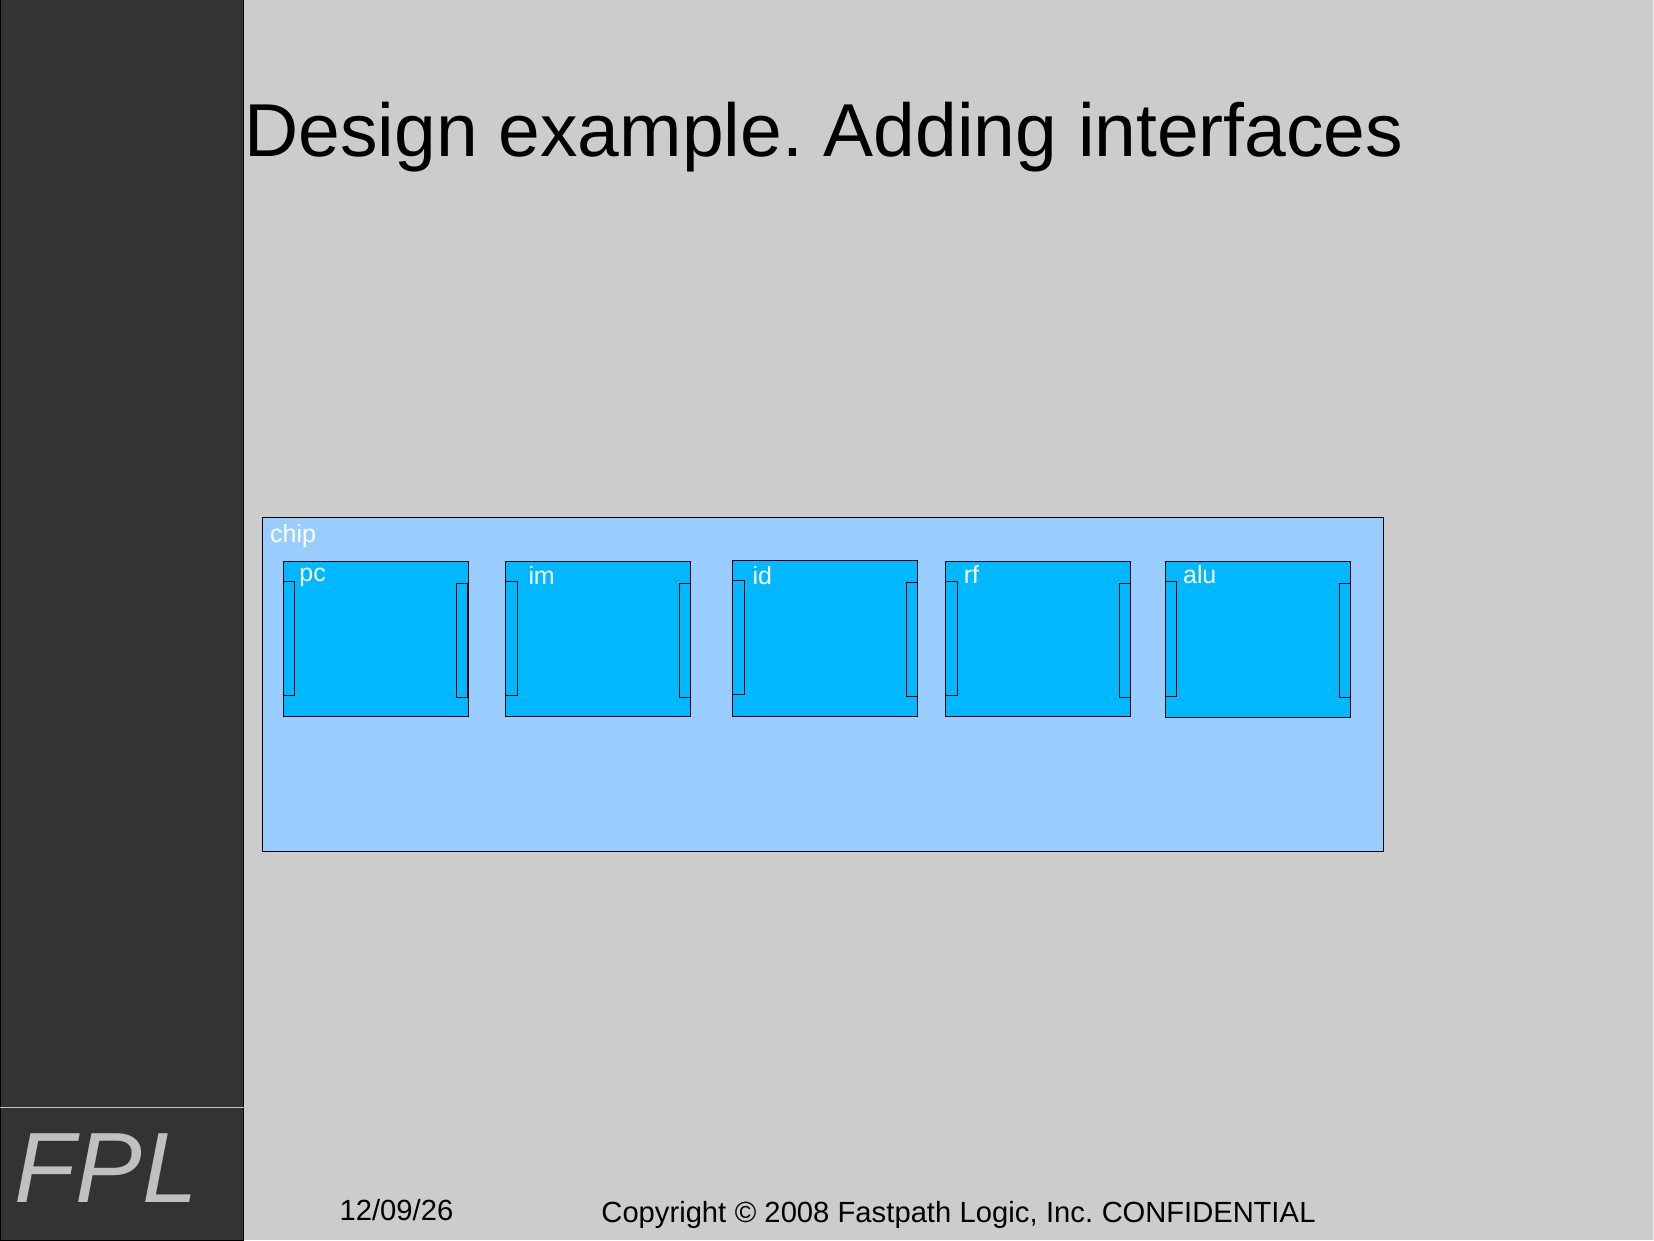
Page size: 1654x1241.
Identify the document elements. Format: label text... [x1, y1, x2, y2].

text_box alu [1168, 552, 1251, 606]
title Design example. Adding interfaces [118, 41, 1531, 219]
text_box im [513, 554, 577, 607]
text_box pc [284, 551, 348, 604]
text_box id [737, 554, 820, 607]
text_box chip [255, 512, 344, 565]
text_box rf [949, 553, 1032, 606]
text_box [262, 517, 1384, 852]
